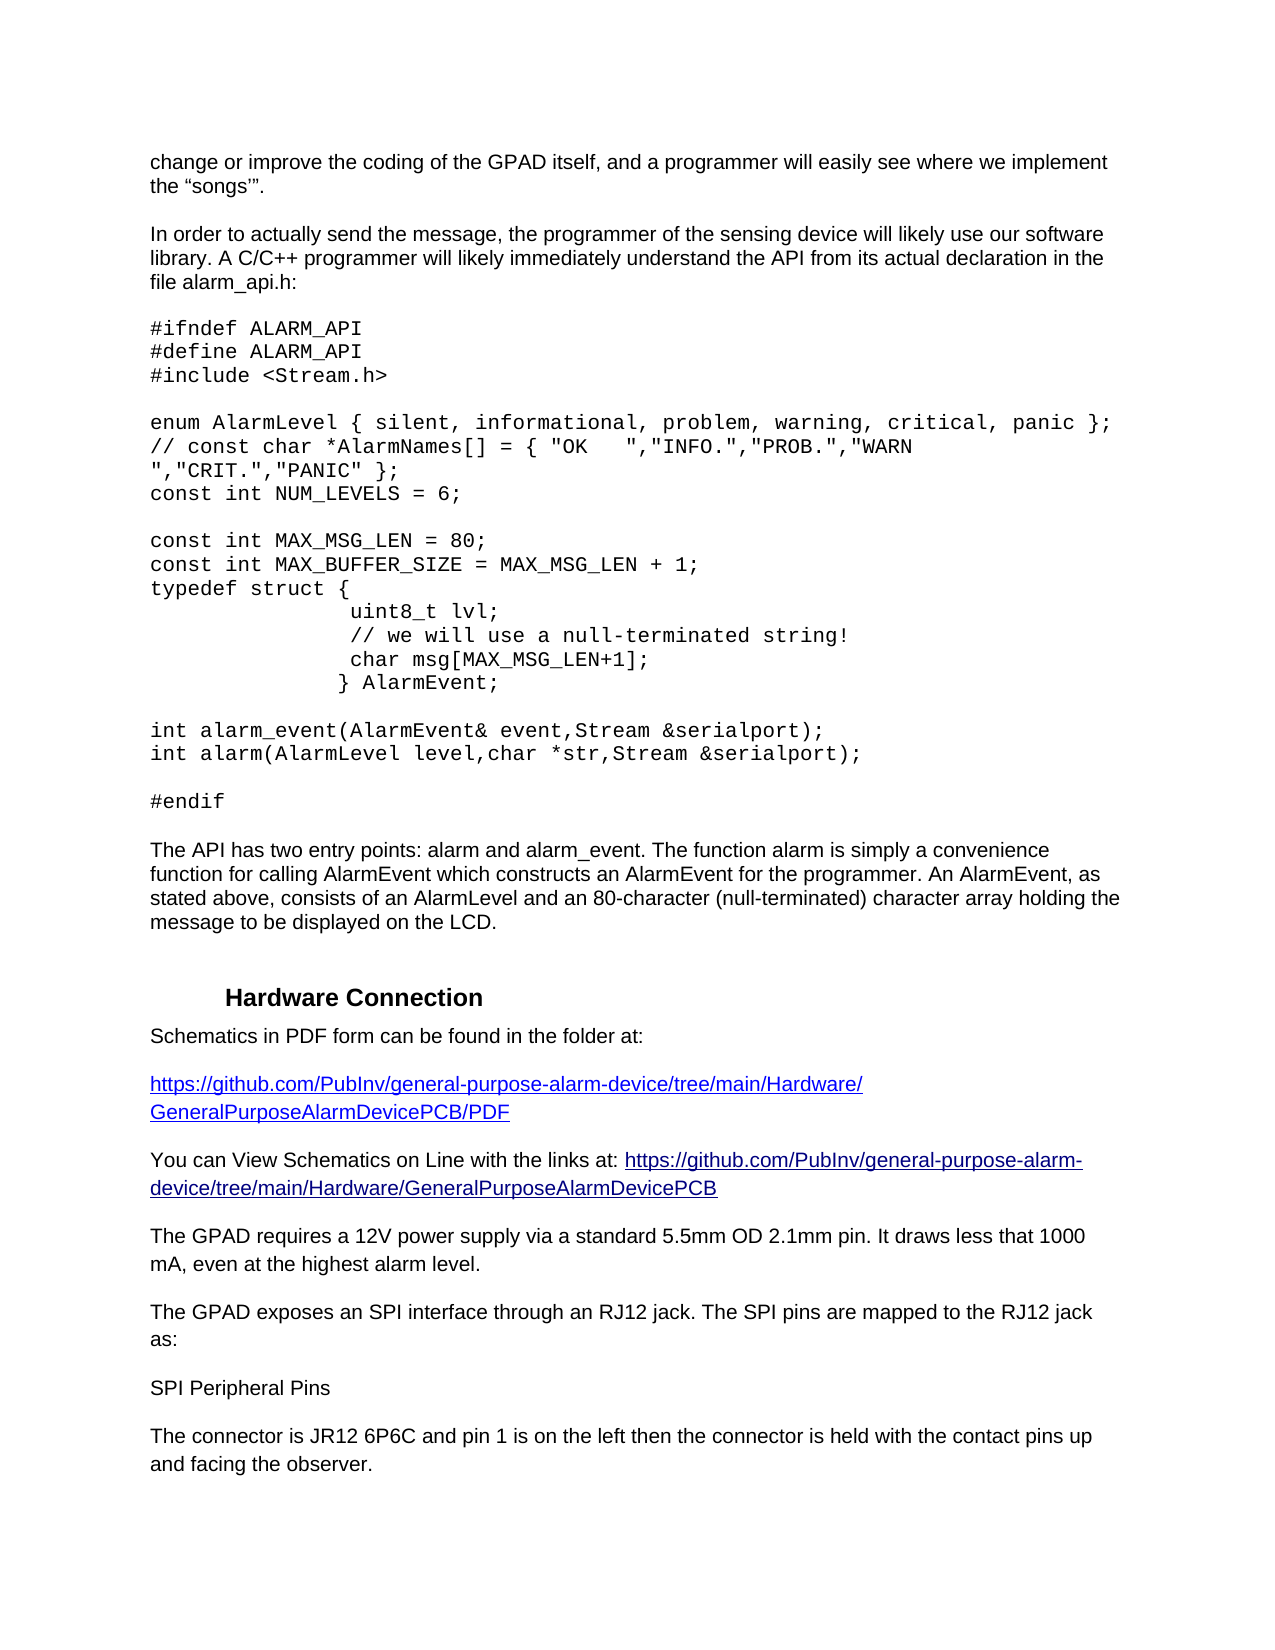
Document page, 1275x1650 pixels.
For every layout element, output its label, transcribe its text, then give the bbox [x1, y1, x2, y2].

text The GPAD requires a 12V power supply via a standard 5.5mm OD 2.1mm pin. It draws less that 1000 mA, even at the highest alarm level. [150, 1224, 1125, 1275]
text const int NUM_LEVELS = 6; [150, 483, 1125, 507]
text In order to actually send the message, the programmer of the sensing device will likely use our software library. A C/C++ programmer will likely immediately understand the API from its actual declaration in the file alarm_api.h: [150, 222, 1125, 294]
text https://github.com/PubInv/general-purpose-alarm-device/tree/main/Hardware/GeneralPurposeAlarmDevicePCB/PDF [150, 1072, 1125, 1124]
text enum AlarmLevel { silent, informational, problem, warning, critical, panic }; [150, 412, 1125, 436]
text typedef struct { [150, 578, 1125, 601]
text #ifndef ALARM_API [150, 318, 1125, 341]
text // we will use a null-terminated string! [150, 625, 1125, 649]
text The GPAD exposes an SPI interface through an RJ12 jack. The SPI pins are mapped to the RJ12 jack as: [150, 1300, 1125, 1351]
text Schematics in PDF form can be found in the folder at: [150, 1024, 1125, 1048]
text int alarm(AlarmLevel level,char *str,Stream &serialport); [150, 743, 1125, 767]
text const int MAX_BUFFER_SIZE = MAX_MSG_LEN + 1; [150, 554, 1125, 578]
text // const char *AlarmNames[] = { "OK ","INFO.","PROB.","WARN ","CRIT.","PANIC" }; [150, 436, 1125, 483]
text SPI Peripheral Pins [150, 1376, 1125, 1399]
text uint8_t lvl; [150, 601, 1125, 625]
text int alarm_event(AlarmEvent& event,Stream &serialport); [150, 720, 1125, 743]
text #define ALARM_API [150, 341, 1125, 365]
text The API has two entry points: alarm and alarm_event. The function alarm is simply a convenience function for calling AlarmEvent which constructs an AlarmEvent for the programmer. An AlarmEvent, as stated above, consists of an AlarmLevel and an 80-character (null-terminated) character array holding the message to be displayed on the LCD. [150, 838, 1125, 934]
text #include <Stream.h> [150, 365, 1125, 389]
text const int MAX_MSG_LEN = 80; [150, 531, 1125, 554]
text The connector is JR12 6P6C and pin 1 is on the left then the connector is held with the contact pins up and facing the observer. [150, 1424, 1125, 1475]
text change or improve the coding of the GPAD itself, and a programmer will easily see where we implement the “songs’”. [150, 150, 1125, 198]
text #endif [150, 791, 1125, 814]
text char msg[MAX_MSG_LEN+1]; [150, 649, 1125, 672]
text } AlarmEvent; [150, 672, 1125, 696]
text You can View Schematics on Line with the links at: https://github.com/PubInv/general-purpose-alarm-device/tree/main/Hardware/GeneralPurposeAlarmDevicePCB [150, 1148, 1125, 1199]
subtitle Hardware Connection [150, 983, 1125, 1011]
